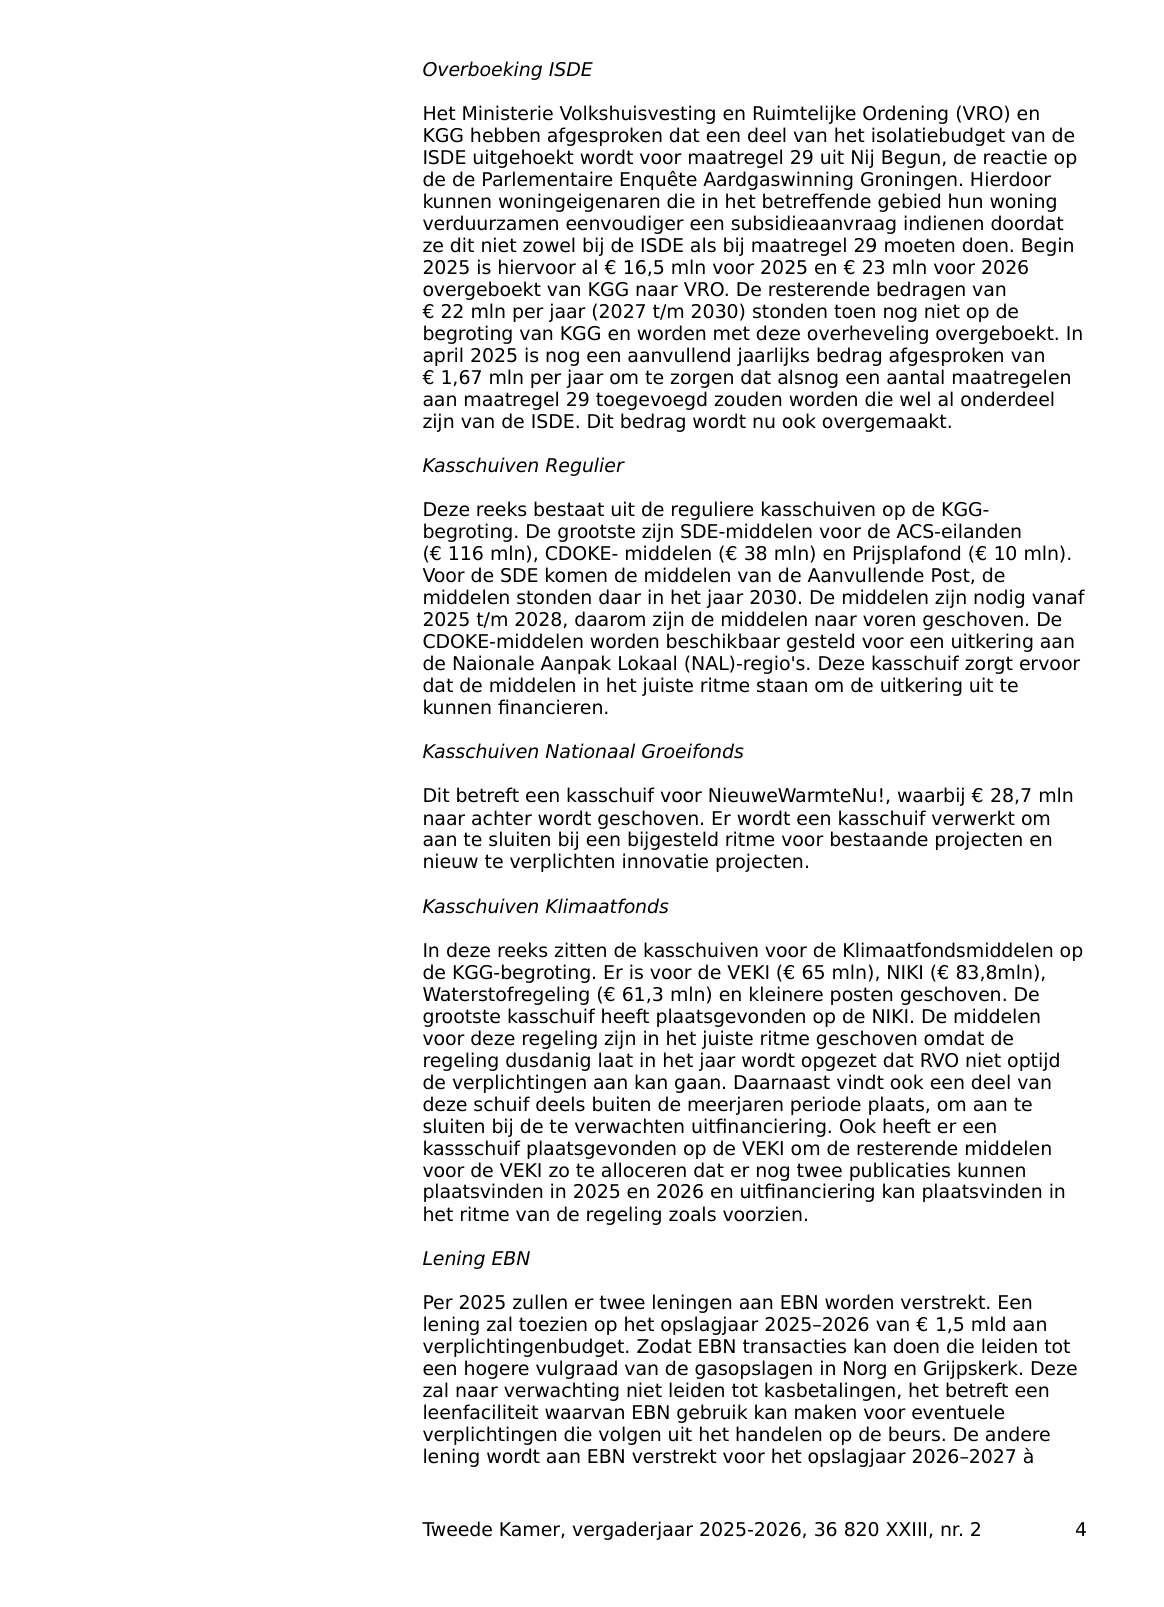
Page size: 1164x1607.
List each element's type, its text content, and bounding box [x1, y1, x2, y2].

subtitle Kasschuiven Klimaatfonds [422, 896, 1087, 917]
subtitle Kasschuiven Nationaal Groeifonds [422, 741, 1087, 763]
text Per 2025 zullen er twee leningen aan EBN worden verstrekt. Een lening zal toezien op het opslagjaar 2025–2026 van € 1,5 mld aan verplichtingenbudget. Zodat EBN transacties kan doen die leiden tot een hogere vulgraad van de gasopslagen in Norg en Grijpskerk. Deze zal naar verwachting niet leiden tot kasbetalingen, het betreft een leenfaciliteit waarvan EBN gebruik kan maken voor eventuele verplichtingen die volgen uit het handelen op de beurs. De andere lening wordt aan EBN verstrekt voor het opslagjaar 2026–2027 à [422, 1292, 1087, 1468]
subtitle Lening EBN [422, 1248, 1087, 1269]
text In deze reeks zitten de kasschuiven voor de Klimaatfondsmiddelen op de KGG-begroting. Er is voor de VEKI (€ 65 mln), NIKI (€ 83,8mln), Waterstofregeling (€ 61,3 mln) en kleinere posten geschoven. De grootste kasschuif heeft plaatsgevonden op de NIKI. De middelen voor deze regeling zijn in het juiste ritme geschoven omdat de regeling dusdanig laat in het jaar wordt opgezet dat RVO niet optijd de verplichtingen aan kan gaan. Daarnaast vindt ook een deel van deze schuif deels buiten de meerjaren periode plaats, om aan te sluiten bij de te verwachten uitfinanciering. Ook heeft er een kassschuif plaatsgevonden op de VEKI om de resterende middelen voor de VEKI zo te alloceren dat er nog twee publicaties kunnen plaatsvinden in 2025 en 2026 en uitfinanciering kan plaatsvinden in het ritme van de regeling zoals voorzien. [422, 940, 1087, 1225]
subtitle Kasschuiven Regulier [422, 455, 1087, 477]
text Het Ministerie Volkshuisvesting en Ruimtelijke Ordening (VRO) en KGG hebben afgesproken dat een deel van het isolatiebudget van de ISDE uitgehoekt wordt voor maatregel 29 uit Nij Begun, de reactie op de de Parlementaire Enquête Aardgaswinning Groningen. Hierdoor kunnen woningeigenaren die in het betreffende gebied hun woning verduurzamen eenvoudiger een subsidieaanvraag indienen doordat ze dit niet zowel bij de ISDE als bij maatregel 29 moeten doen. Begin 2025 is hiervoor al € 16,5 mln voor 2025 en € 23 mln voor 2026 overgeboekt van KGG naar VRO. De resterende bedragen van € 22 mln per jaar (2027 t/m 2030) stonden toen nog niet op de begroting van KGG en worden met deze overheveling overgeboekt. In april 2025 is nog een aanvullend jaarlijks bedrag afgesproken van € 1,67 mln per jaar om te zorgen dat alsnog een aantal maatregelen aan maatregel 29 toegevoegd zouden worden die wel al onderdeel zijn van de ISDE. Dit bedrag wordt nu ook overgemaakt. [422, 103, 1087, 433]
text Dit betreft een kasschuif voor NieuweWarmteNu!, waarbij € 28,7 mln naar achter wordt geschoven. Er wordt een kasschuif verwerkt om aan te sluiten bij een bijgesteld ritme voor bestaande projecten en nieuw te verplichten innovatie projecten. [422, 785, 1087, 873]
text Deze reeks bestaat uit de reguliere kasschuiven op de KGG-begroting. De grootste zijn SDE-middelen voor de ACS-eilanden (€ 116 mln), CDOKE- middelen (€ 38 mln) en Prijsplafond (€ 10 mln). Voor de SDE komen de middelen van de Aanvullende Post, de middelen stonden daar in het jaar 2030. De middelen zijn nodig vanaf 2025 t/m 2028, daarom zijn de middelen naar voren geschoven. De CDOKE-middelen worden beschikbaar gesteld voor een uitkering aan de Naionale Aanpak Lokaal (NAL)-regio's. Deze kasschuif zorgt ervoor dat de middelen in het juiste ritme staan om de uitkering uit te kunnen financieren. [422, 499, 1087, 719]
subtitle Overboeking ISDE [422, 59, 1087, 81]
